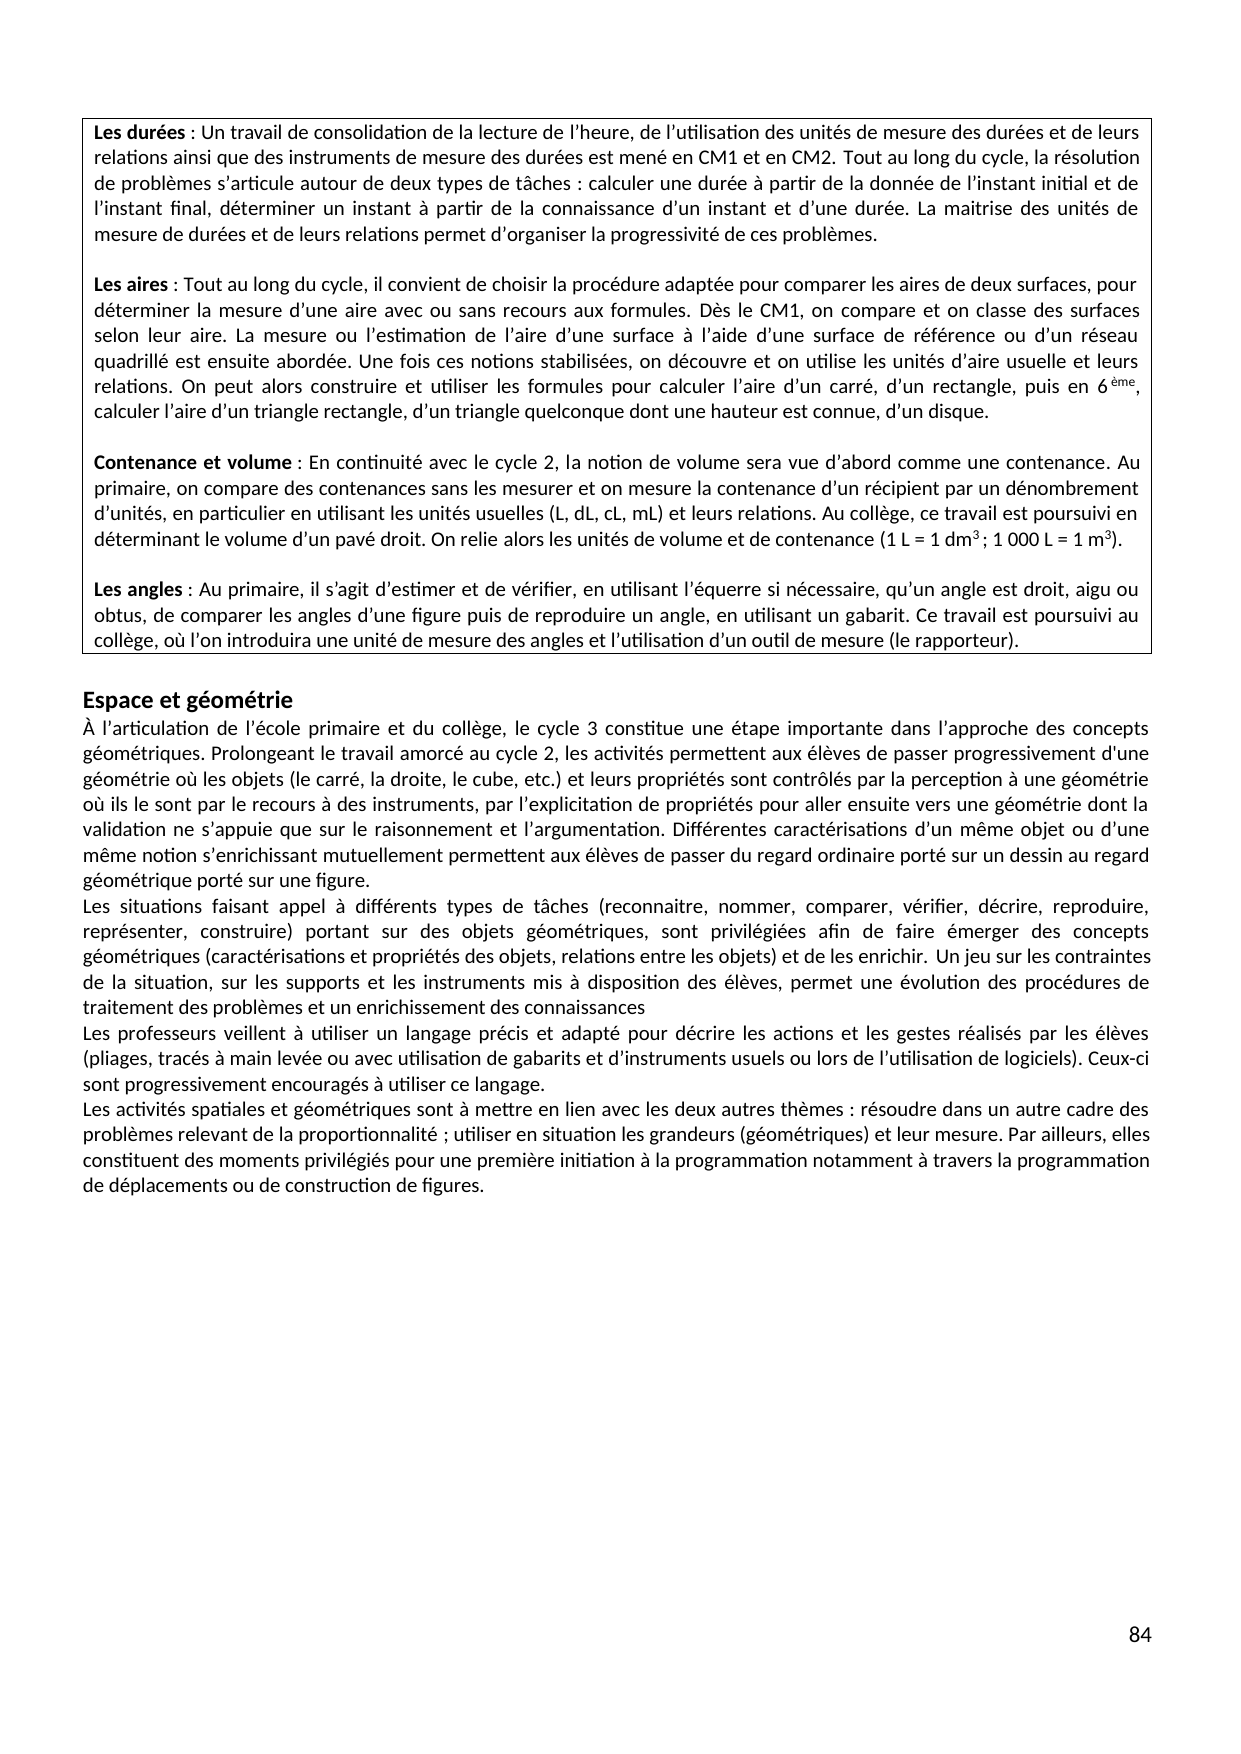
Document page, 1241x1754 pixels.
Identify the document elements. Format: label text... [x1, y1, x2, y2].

text Espace et géométrie [83, 684, 1152, 715]
text À l’articulation de l’école primaire et du collège, le cycle 3 constitue une étape importante dans l’approche des concepts géométriques. Prolongeant le travail amorcé au cycle 2, les activités permettent aux élèves de passer progressivement d'une géométrie où les objets (le carré, la droite, le cube, etc.) et leurs propriétés sont contrôlés par la perception à une géométrie où ils le sont par le recours à des instruments, par l’explicitation de propriétés pour aller ensuite vers une géométrie dont la validation ne s’appuie que sur le raisonnement et l’argumentation. Différentes caractérisations d’un même objet ou d’une même notion s’enrichissant mutuellement permettent aux élèves de passer du regard ordinaire porté sur un dessin au regard géométrique porté sur une figure. [83, 715, 1152, 893]
table_cell Les durées : Un travail de consolidation de la lecture de l’heure, de l’utilisation des unités de mesure des durées et de leurs relations ainsi que des instruments de mesure des durées est mené en CM1 et en CM2. Tout au long du cycle, la résolution de problèmes s’articule autour de deux types de tâches : calculer une durée à partir de la donnée de l’instant initial et de l’instant final, déterminer un instant à partir de la connaissance d’un instant et d’une durée. La maitrise des unités de mesure de durées et de leurs relations permet d’organiser la progressivité de ces problèmes. Les aires : Tout au long du cycle, il convient de choisir la procédure adaptée pour comparer les aires de deux surfaces, pour déterminer la mesure d’une aire avec ou sans recours aux formules. Dès le CM1, on compare et on classe des surfaces selon leur aire. La mesure ou l’estimation de l’aire d’une surface à l’aide d’une surface de référence ou d’un réseau quadrillé est ensuite abordée. Une fois ces notions stabilisées, on découvre et on utilise les unités d’aire usuelle et leurs relations. On peut alors construire et utiliser les formules pour calculer l’aire d’un carré, d’un rectangle, puis en 6ème, calculer l’aire d’un triangle rectangle, d’un triangle quelconque dont une hauteur est connue, d’un disque. Contenance et volume : En continuité avec le cycle 2, la notion de volume sera vue d’abord comme une contenance. Au primaire, on compare des contenances sans les mesurer et on mesure la contenance d’un récipient par un dénombrement d’unités, en particulier en utilisant les unités usuelles (L, dL, cL, mL) et leurs relations. Au collège, ce travail est poursuivi en déterminant le volume d’un pavé droit. On relie alors les unités de volume et de contenance (1 L = 1 dm3 ; 1 000 L = 1 m3). Les angles : Au primaire, il s’agit d’estimer et de vérifier, en utilisant l’équerre si nécessaire, qu’un angle est droit, aigu ou obtus, de comparer les angles d’une figure puis de reproduire un angle, en utilisant un gabarit. Ce travail est poursuivi au collège, où l’on introduira une unité de mesure des angles et l’utilisation d’un outil de mesure (le rapporteur). [83, 119, 1151, 653]
text Les situations faisant appel à différents types de tâches (reconnaitre, nommer, comparer, vérifier, décrire, reproduire, représenter, construire) portant sur des objets géométriques, sont privilégiées afin de faire émerger des concepts géométriques (caractérisations et propriétés des objets, relations entre les objets) et de les enrichir. Un jeu sur les contraintes de la situation, sur les supports et les instruments mis à disposition des élèves, permet une évolution des procédures de traitement des problèmes et un enrichissement des connaissances [83, 893, 1152, 1020]
text Les professeurs veillent à utiliser un langage précis et adapté pour décrire les actions et les gestes réalisés par les élèves (pliages, tracés à main levée ou avec utilisation de gabarits et d’instruments usuels ou lors de l’utilisation de logiciels). Ceux-ci sont progressivement encouragés à utiliser ce langage. [83, 1020, 1152, 1096]
text Les activités spatiales et géométriques sont à mettre en lien avec les deux autres thèmes : résoudre dans un autre cadre des problèmes relevant de la proportionnalité ; utiliser en situation les grandeurs (géométriques) et leur mesure. Par ailleurs, elles constituent des moments privilégiés pour une première initiation à la programmation notamment à travers la programmation de déplacements ou de construction de figures. [83, 1096, 1152, 1198]
